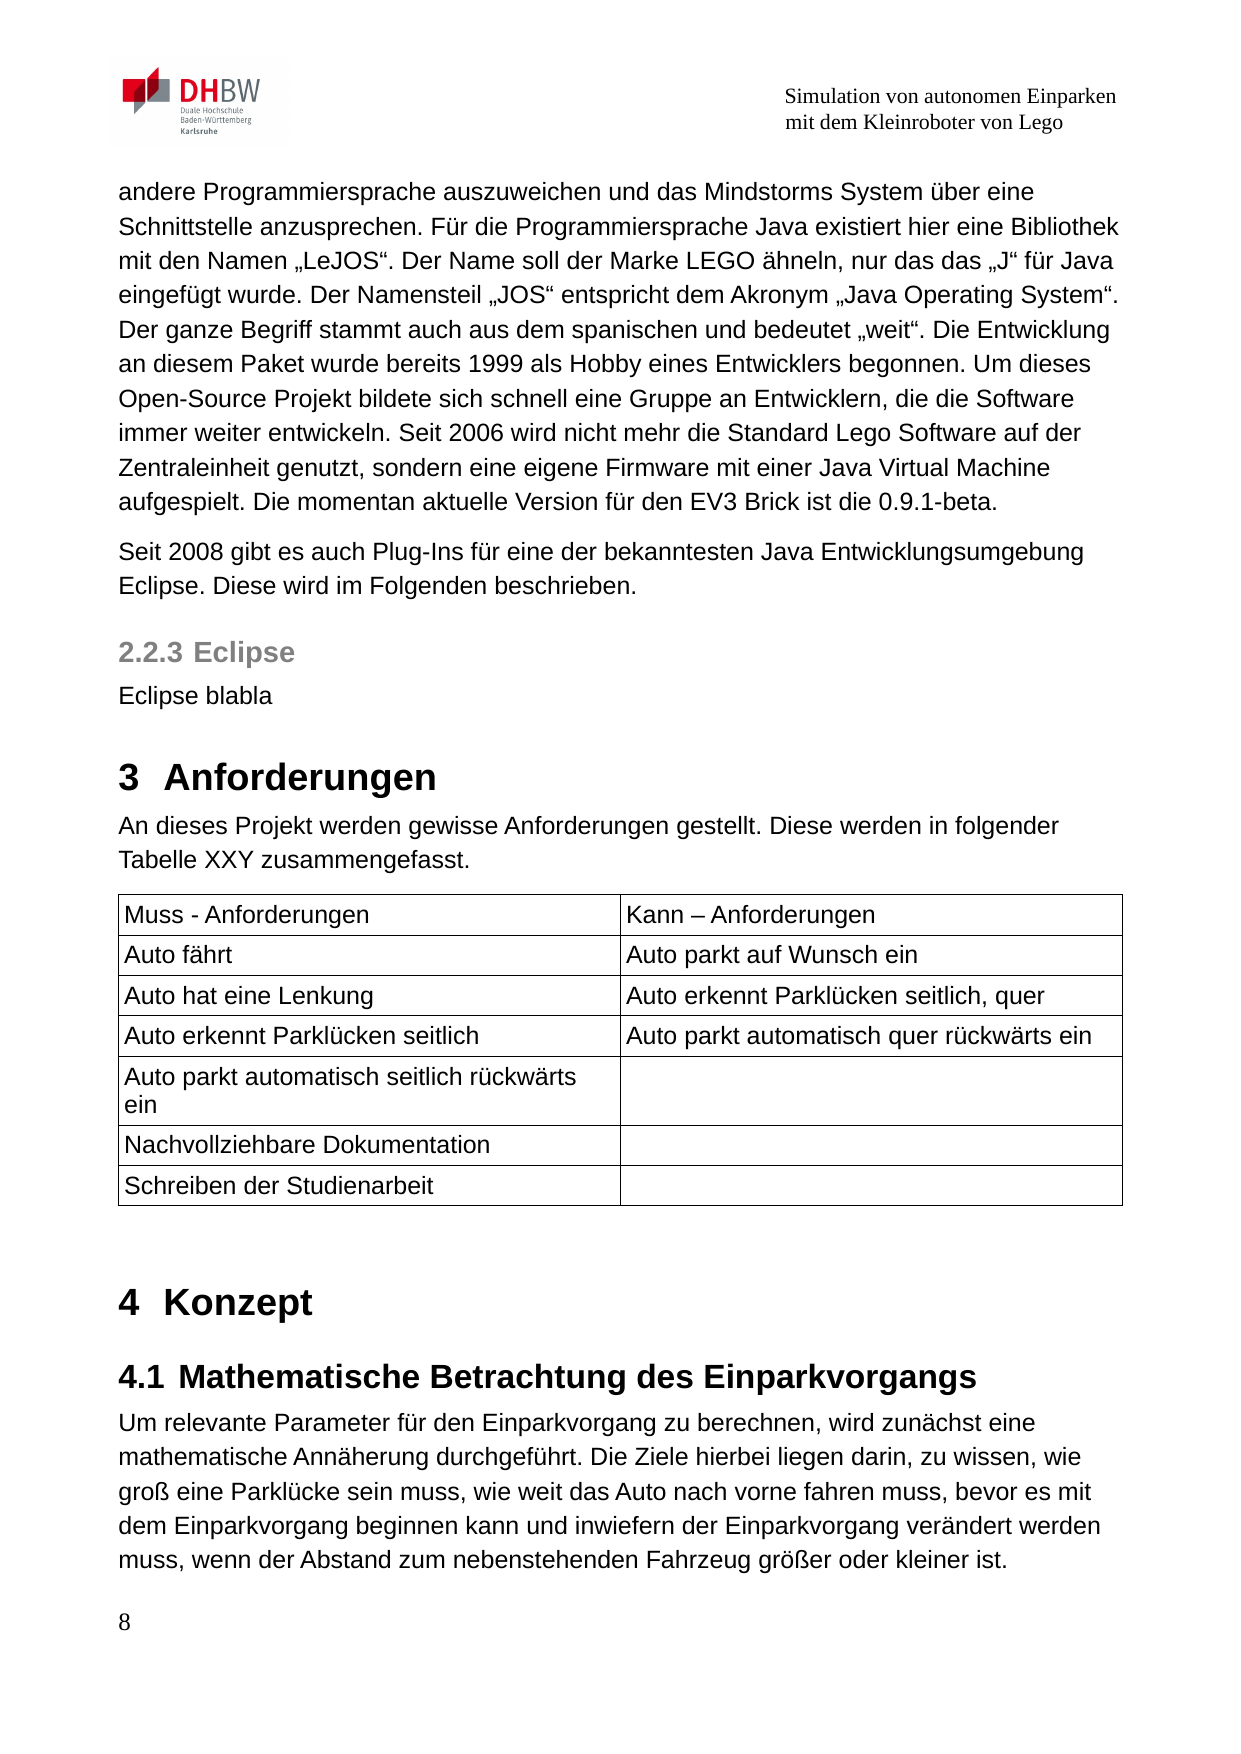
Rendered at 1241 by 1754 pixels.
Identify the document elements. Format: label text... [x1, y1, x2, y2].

table_cell Auto erkennt Parklücken seitlich [119, 1016, 620, 1056]
table_cell Auto fährt [119, 936, 620, 975]
table_cell Nachvollziehbare Dokumentation [119, 1126, 620, 1165]
text An dieses Projekt werden gewisse Anforderungen gestellt. Diese werden in folgender Tabelle XXY zusammengefasst. [118, 811, 1122, 874]
table_cell Auto hat eine Lenkung [119, 976, 620, 1015]
table_header Kann – Anforderungen [621, 895, 1122, 935]
text Um relevante Parameter für den Einparkvorgang zu berechnen, wird zunächst eine mathematische Annäherung durchgeführt. Die Ziele hierbei liegen darin, zu wissen, wie groß eine Parklücke sein muss, wie weit das Auto nach vorne fahren muss, bevor es mit dem Einparkvorgang beginnen kann und inwiefern der Einparkvorgang verändert werden muss, wenn der Abstand zum nebenstehenden Fahrzeug größer oder kleiner ist. [118, 1408, 1122, 1574]
subtitle Mathematische Betrachtung des Einparkvorgangs [118, 1356, 1122, 1395]
table_cell [621, 1126, 1122, 1165]
table_cell Auto parkt automatisch seitlich rückwärts ein [119, 1057, 620, 1125]
table_cell [621, 1057, 1122, 1125]
text Eclipse blabla [118, 681, 1122, 709]
table_cell Auto parkt auf Wunsch ein [621, 936, 1122, 975]
text andere Programmiersprache auszuweichen und das Mindstorms System über eine Schnittstelle anzusprechen. Für die Programmiersprache Java existiert hier eine Bibliothek mit den Namen „LeJOS“. Der Name soll der Marke LEGO ähneln, nur das das „J“ für Java eingefügt wurde. Der Namensteil „JOS“ entspricht dem Akronym „Java Operating System“. Der ganze Begriff stammt auch aus dem spanischen und bedeutet „weit“. Die Entwicklung an diesem Paket wurde bereits 1999 als Hobby eines Entwicklers begonnen. Um dieses Open-Source Projekt bildete sich schnell eine Gruppe an Entwicklern, die die Software immer weiter entwickeln. Seit 2006 wird nicht mehr die Standard Lego Software auf der Zentraleinheit genutzt, sondern eine eigene Firmware mit einer Java Virtual Machine aufgespielt. Die momentan aktuelle Version für den EV3 Brick ist die 0.9.1-beta. [118, 177, 1122, 516]
picture [108, 54, 291, 148]
table_cell [621, 1166, 1122, 1205]
subtitle Eclipse [118, 634, 1122, 668]
table_cell Auto erkennt Parklücken seitlich, quer [621, 976, 1122, 1015]
subtitle Konzept [118, 1279, 1122, 1323]
subtitle Anforderungen [118, 755, 1122, 798]
text Seit 2008 gibt es auch Plug-Ins für eine der bekanntesten Java Entwicklungsumgebung Eclipse. Diese wird im Folgenden beschrieben. [118, 536, 1122, 600]
table_header Muss - Anforderungen [119, 895, 620, 935]
table_cell Auto parkt automatisch quer rückwärts ein [621, 1016, 1122, 1056]
table_cell Schreiben der Studienarbeit [119, 1166, 620, 1205]
